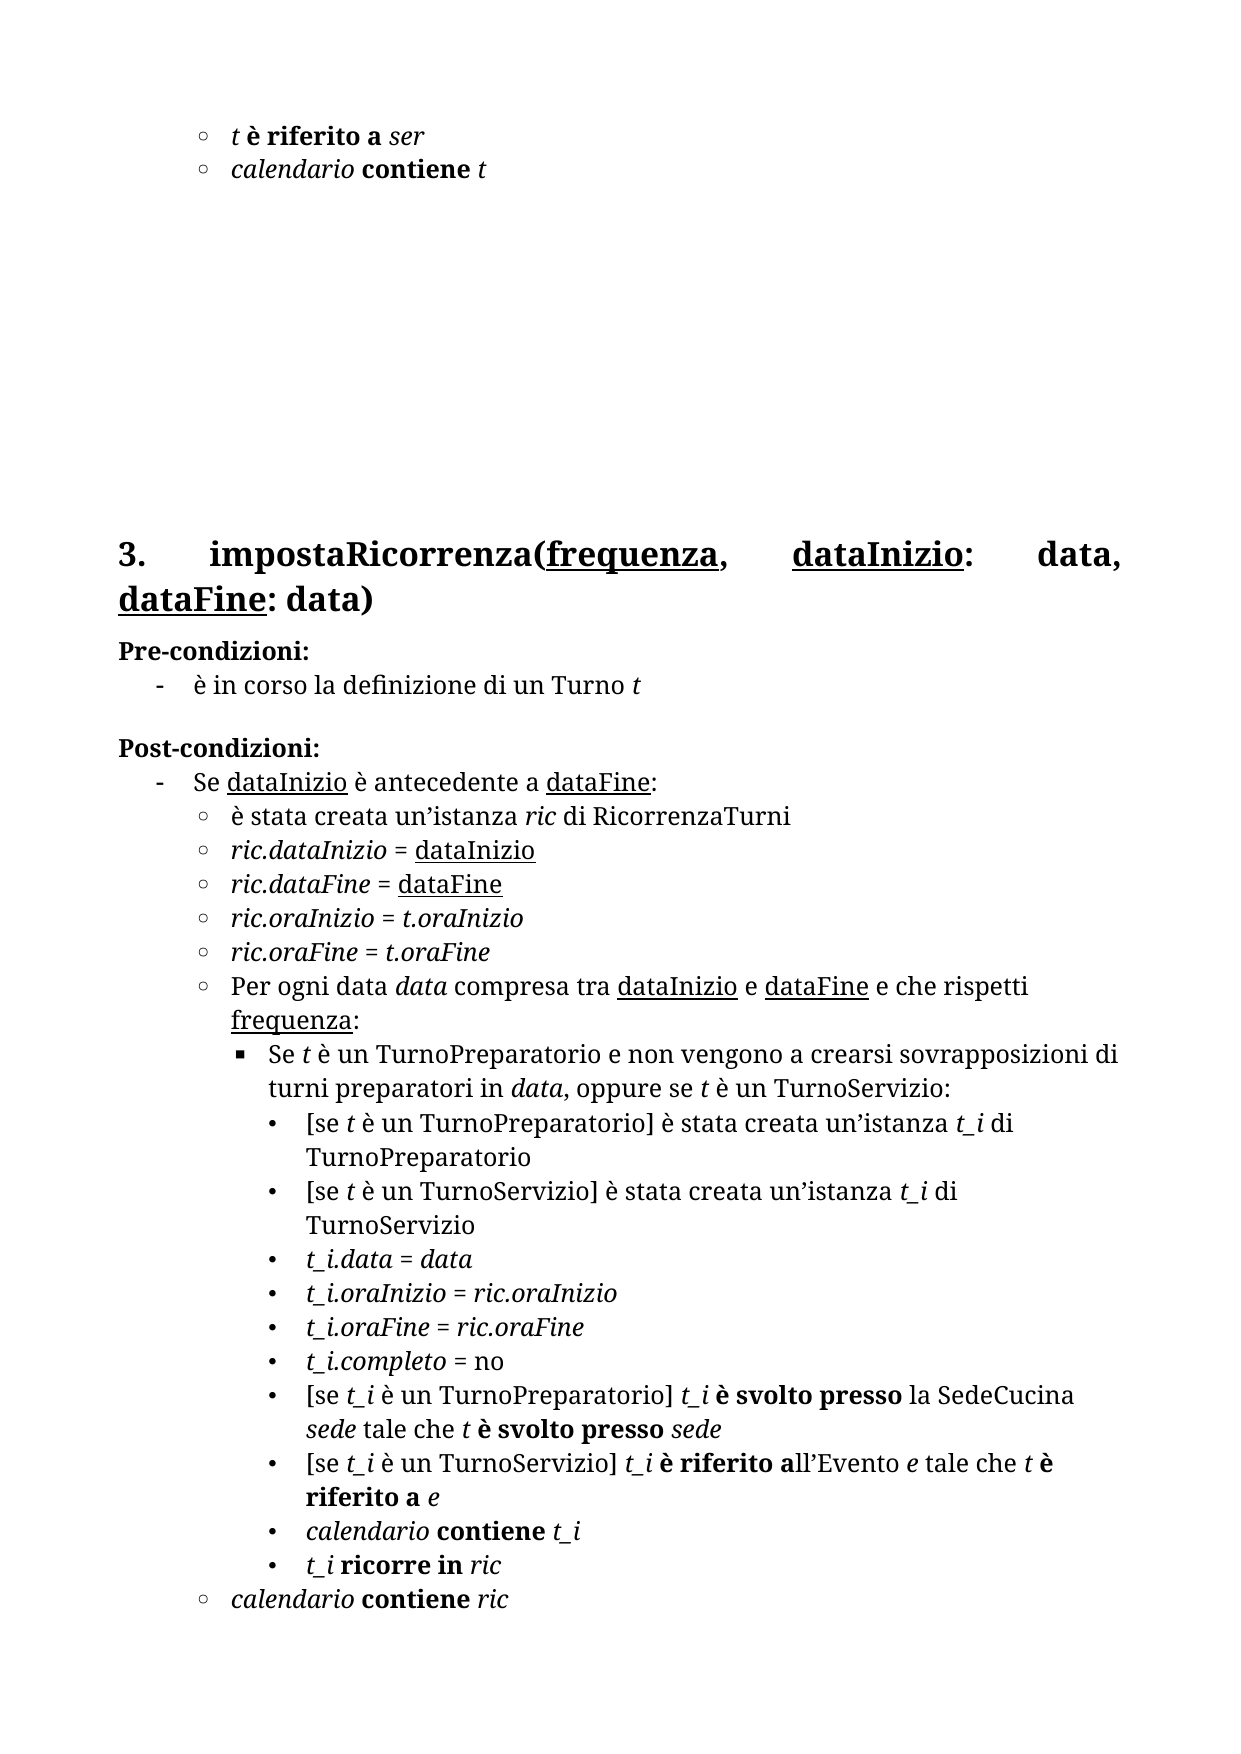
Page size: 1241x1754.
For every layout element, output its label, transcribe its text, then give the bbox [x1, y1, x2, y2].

list [se t è un TurnoServizio] è stata creata un’istanza t_i di TurnoServizio [268, 1173, 1122, 1241]
list è stata creata un’istanza ric di RicorrenzaTurni [193, 799, 1122, 833]
list t_i ricorre in ric [268, 1548, 1122, 1582]
list [se t_i è un TurnoPreparatorio] t_i è svolto presso la SedeCucina sede tale che t è svolto presso sede [268, 1378, 1122, 1446]
list t_i.oraInizio = ric.oraInizio [268, 1276, 1122, 1309]
text Pre-condizioni: [118, 634, 1122, 668]
list Se t è un TurnoPreparatorio e non vengono a crearsi sovrapposizioni di turni preparatori in data, oppure se t è un TurnoServizio: [231, 1037, 1122, 1105]
list t_i.oraFine = ric.oraFine [268, 1309, 1122, 1344]
list [se t_i è un TurnoServizio] t_i è riferito all’Evento e tale che t è riferito a e [268, 1446, 1122, 1514]
list ric.dataFine = dataFine [193, 867, 1122, 901]
list è in corso la definizione di un Turno t [156, 668, 1122, 702]
list calendario contiene t [193, 152, 1122, 186]
list t_i.data = data [268, 1241, 1122, 1276]
list [se t è un TurnoPreparatorio] è stata creata un’istanza t_i di TurnoPreparatorio [268, 1105, 1122, 1173]
subtitle 3. impostaRicorrenza(frequenza, dataInizio: data, dataFine: data) [118, 530, 1122, 621]
list t è riferito a ser [193, 118, 1122, 152]
list calendario contiene t_i [268, 1514, 1122, 1548]
list ric.dataInizio = dataInizio [193, 833, 1122, 867]
list ric.oraInizio = t.oraInizio [193, 901, 1122, 935]
list Per ogni data data compresa tra dataInizio e dataFine e che rispetti frequenza: [193, 969, 1122, 1037]
list ric.oraFine = t.oraFine [193, 935, 1122, 969]
list t_i.completo = no [268, 1344, 1122, 1378]
list calendario contiene ric [193, 1582, 1122, 1616]
text Post-condizioni: [118, 731, 1122, 764]
list Se dataInizio è antecedente a dataFine: [156, 764, 1122, 799]
